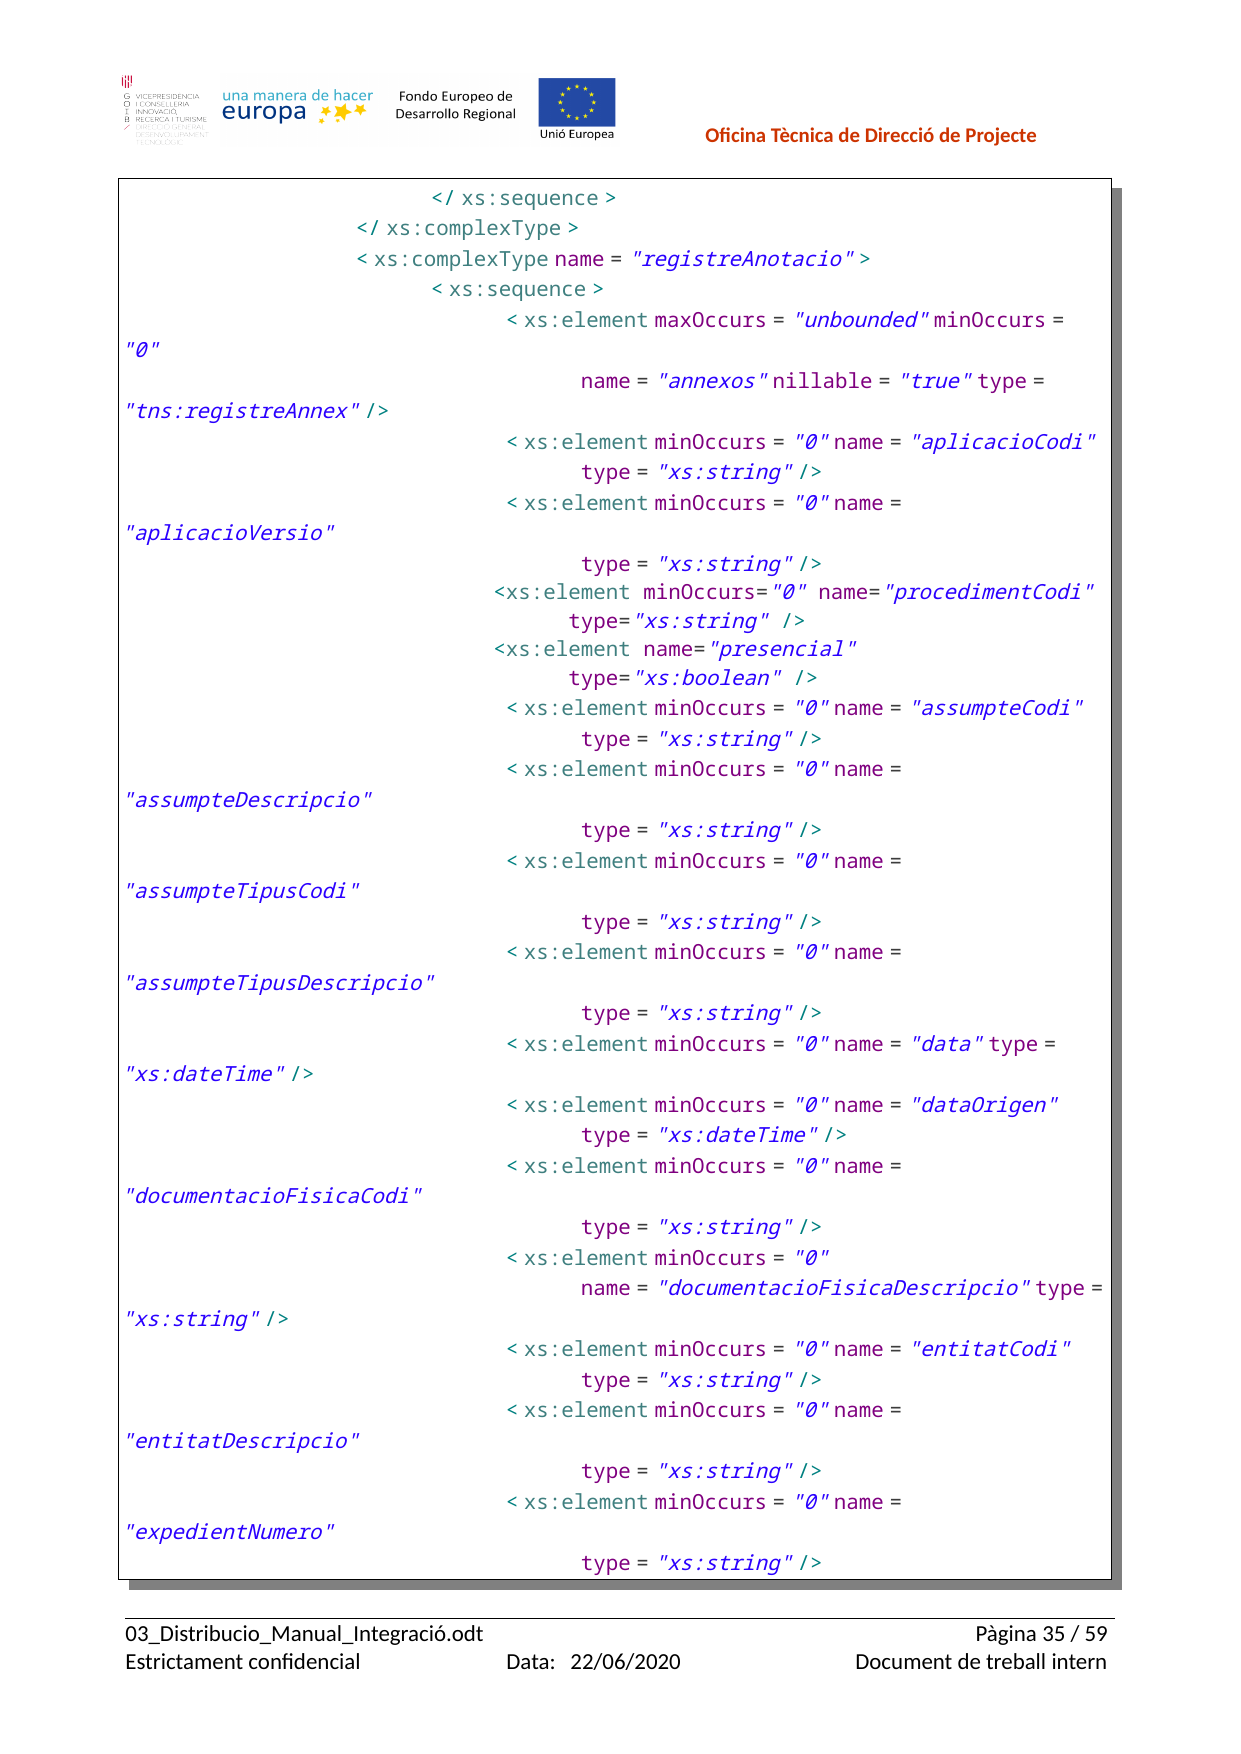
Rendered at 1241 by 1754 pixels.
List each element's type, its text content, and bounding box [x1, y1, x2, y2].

text < xs:element minOccurs = "0" name = "aplicacioCodi" [119, 422, 1111, 452]
text type="xs:boolean" /> [119, 660, 1111, 688]
text < xs:element minOccurs = "0" [119, 1238, 1111, 1268]
text </ xs:complexType > [119, 208, 1111, 239]
text <xs:element name="presencial" [119, 631, 1111, 660]
text < xs:sequence > [119, 269, 1111, 300]
text < xs:element minOccurs = "0" name = "assumpteDescripcio" [119, 749, 1111, 810]
text type = "xs:string" /> [119, 993, 1111, 1024]
text < xs:element minOccurs = "0" name = "dataOrigen" [119, 1085, 1111, 1116]
text type = "xs:string" /> [119, 1543, 1111, 1579]
text type = "xs:string" /> [119, 452, 1111, 483]
text type = "xs:string" /> [119, 1451, 1111, 1482]
picture [118, 73, 213, 147]
text < xs:element minOccurs = "0" name = "entitatDescripcio" [119, 1390, 1111, 1451]
text < xs:complexType name = "registreAnotacio" > [119, 239, 1111, 269]
text type = "xs:string" /> [119, 810, 1111, 841]
text type = "xs:string" /> [119, 544, 1111, 574]
text < xs:element minOccurs = "0" name = "assumpteTipusCodi" [119, 841, 1111, 902]
text </ xs:sequence > [119, 179, 1111, 208]
text type = "xs:string" /> [119, 902, 1111, 932]
text < xs:element minOccurs = "0" name = "assumpteCodi" [119, 688, 1111, 719]
text < xs:element minOccurs = "0" name = "entitatCodi" [119, 1329, 1111, 1360]
text < xs:element maxOccurs = "unbounded" minOccurs = "0" [119, 300, 1111, 361]
text <xs:element minOccurs="0" name="procedimentCodi" [119, 574, 1111, 603]
text type = "xs:string" /> [119, 1207, 1111, 1238]
text name = "documentacioFisicaDescripcio" type = "xs:string" /> [119, 1268, 1111, 1329]
text type = "xs:dateTime" /> [119, 1116, 1111, 1146]
text type = "xs:string" /> [119, 719, 1111, 749]
text < xs:element minOccurs = "0" name = "assumpteTipusDescripcio" [119, 932, 1111, 993]
text < xs:element minOccurs = "0" name = "aplicacioVersio" [119, 483, 1111, 544]
text < xs:element minOccurs = "0" name = "data" type = "xs:dateTime" /> [119, 1024, 1111, 1085]
text < xs:element minOccurs = "0" name = "expedientNumero" [119, 1482, 1111, 1543]
text < xs:element minOccurs = "0" name = "documentacioFisicaCodi" [119, 1146, 1111, 1207]
text type="xs:string" /> [119, 603, 1111, 631]
text type = "xs:string" /> [119, 1360, 1111, 1390]
picture [219, 73, 621, 147]
text name = "annexos" nillable = "true" type = "tns:registreAnnex" /> [119, 361, 1111, 422]
